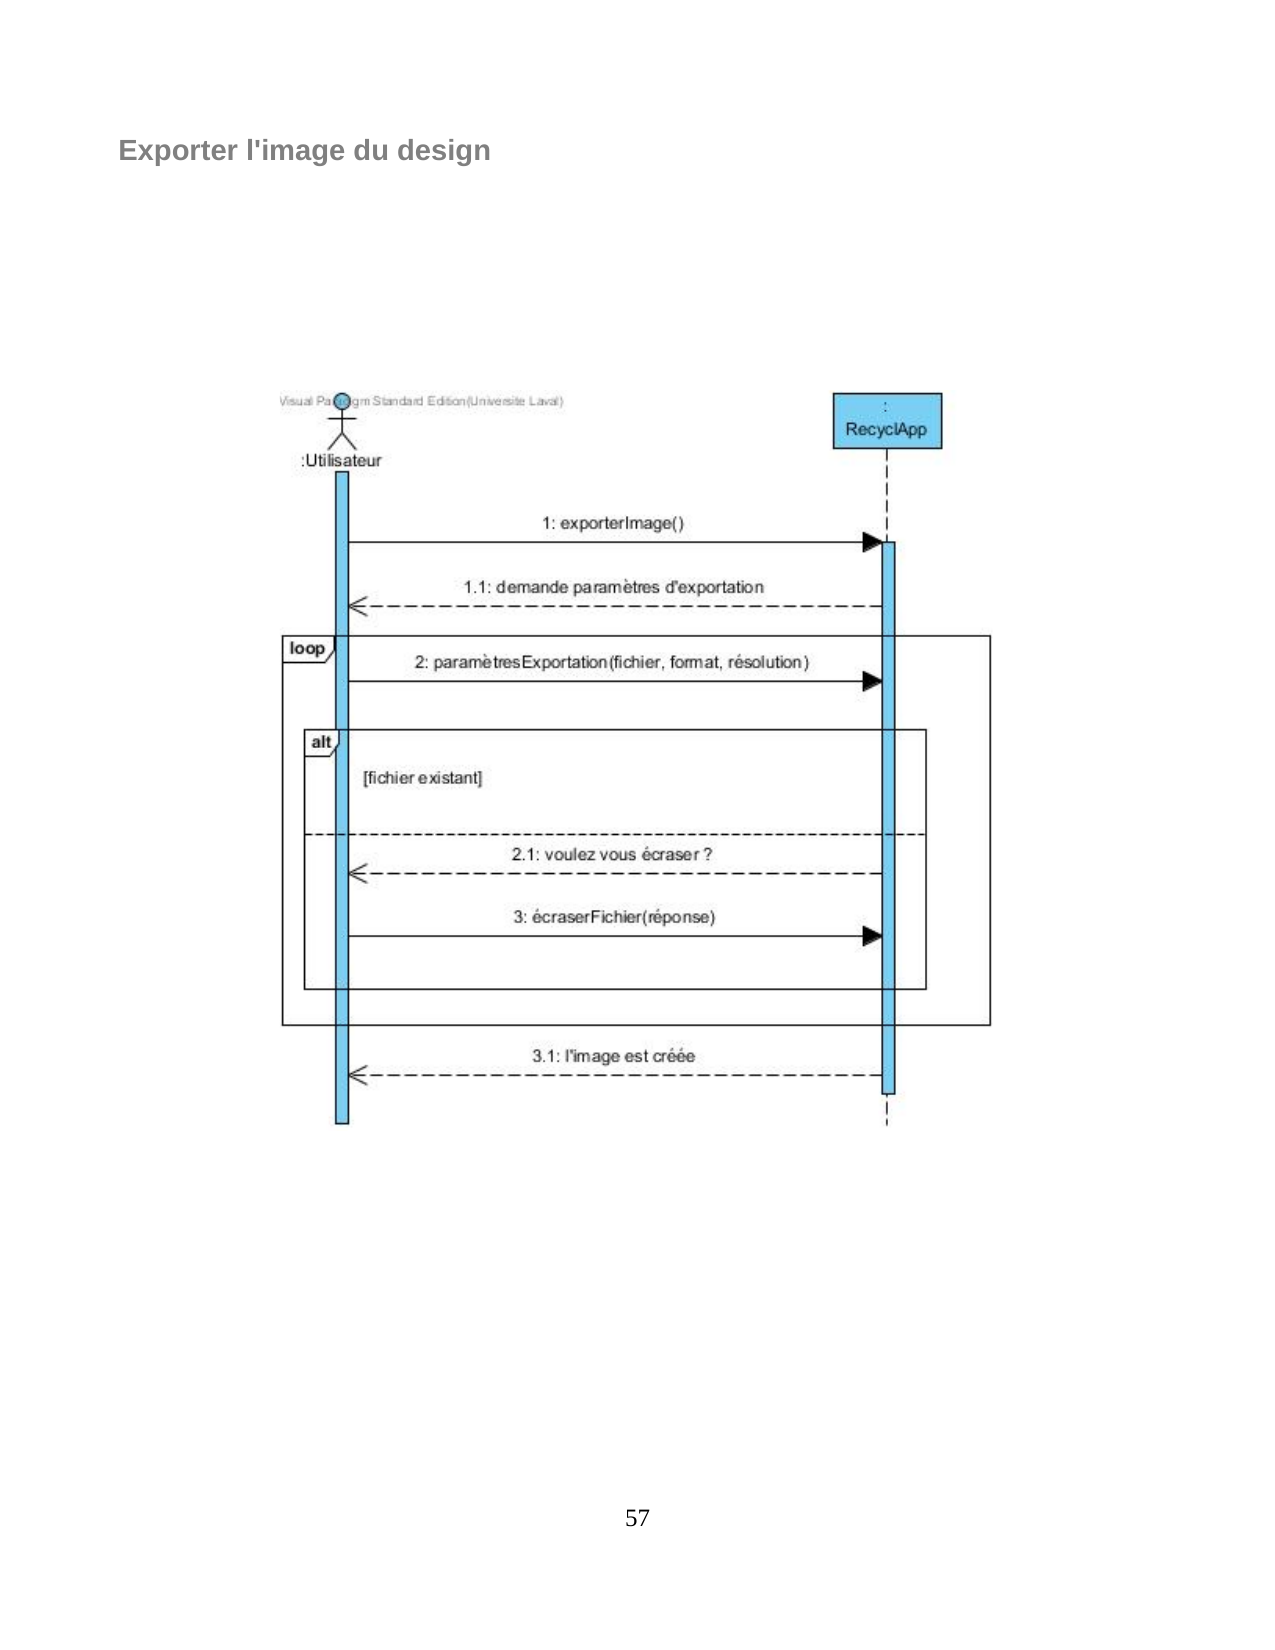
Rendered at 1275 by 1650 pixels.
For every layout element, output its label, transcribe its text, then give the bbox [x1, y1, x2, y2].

picture [279, 390, 996, 1131]
subtitle Exporter l'image du design [118, 133, 1157, 166]
